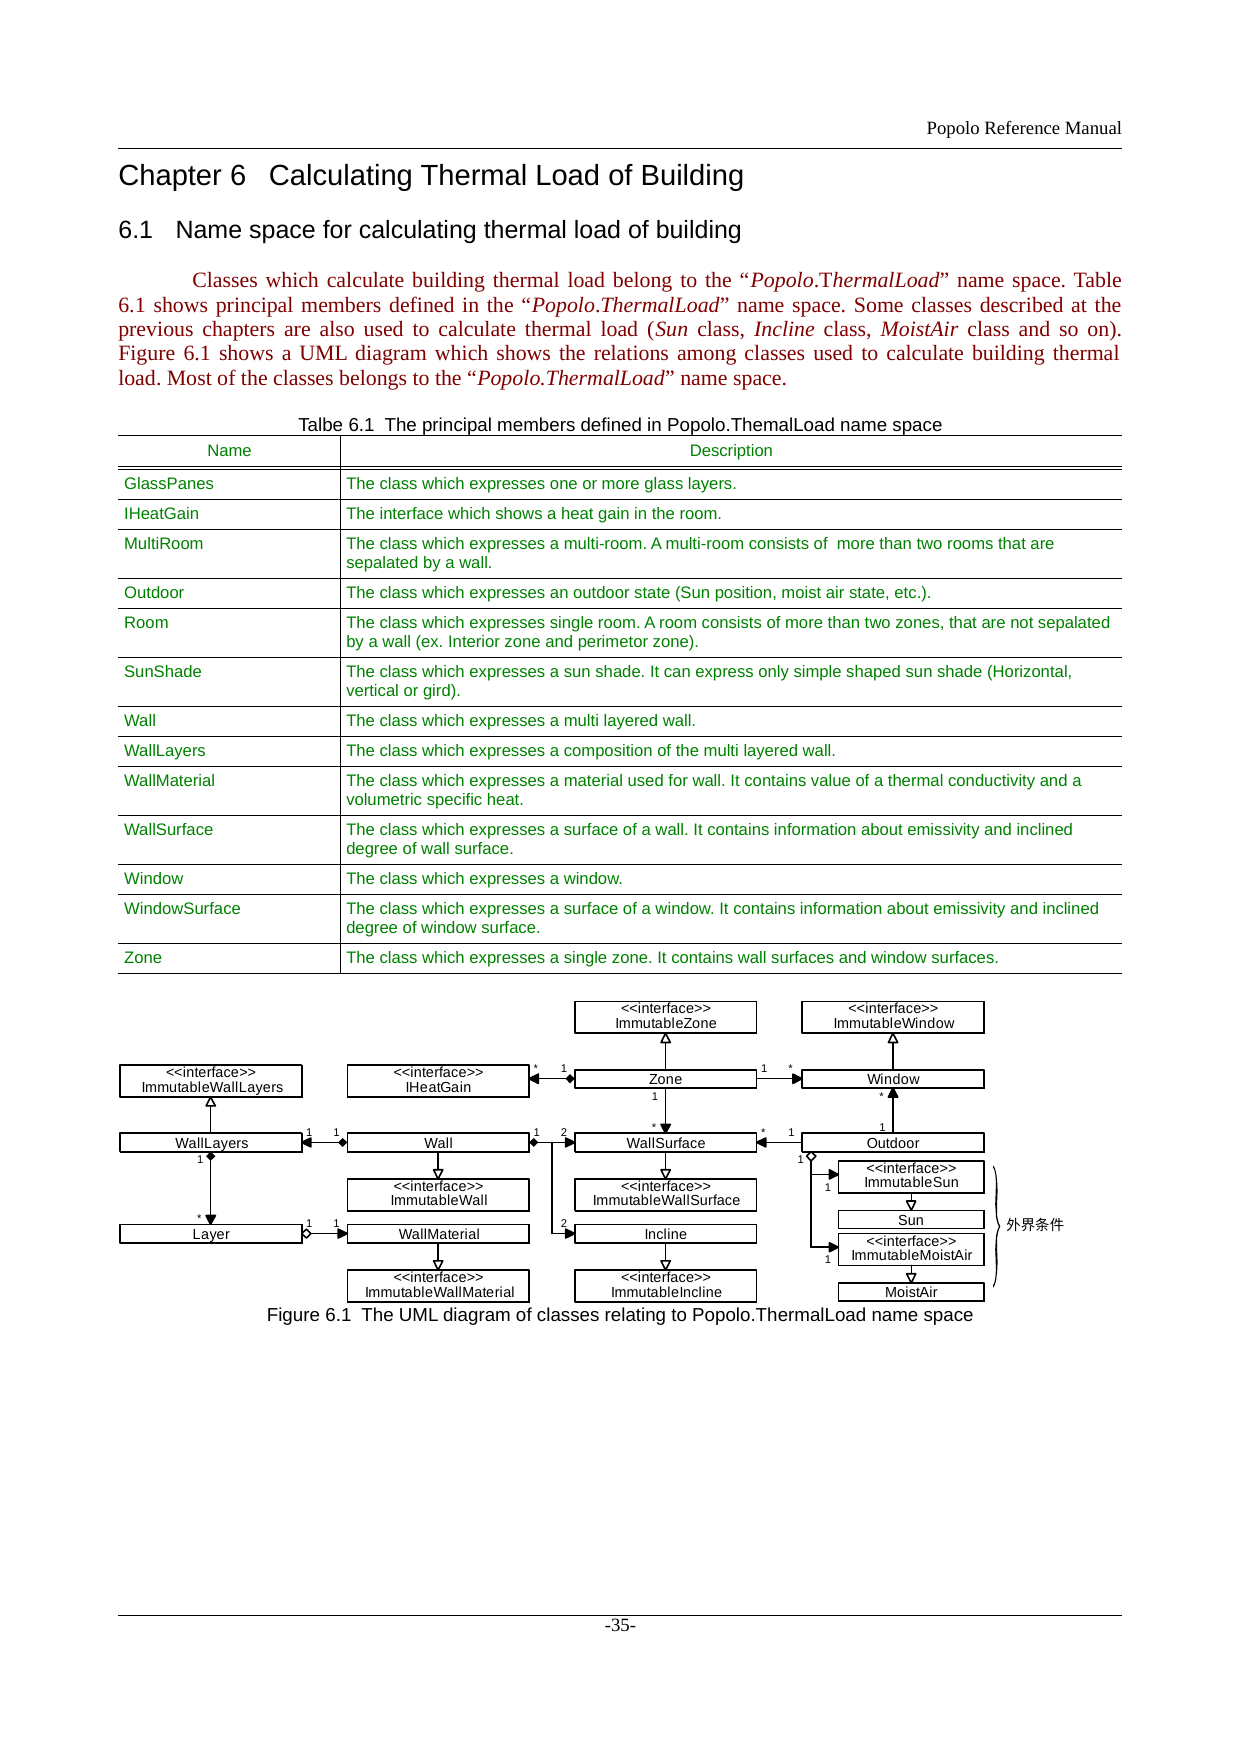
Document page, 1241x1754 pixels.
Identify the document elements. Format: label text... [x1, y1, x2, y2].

table_cell WallLayers [118, 737, 340, 766]
table_cell GlassPanes [118, 470, 340, 498]
table_cell The class which expresses a single zone. It contains wall surfaces and window surfaces. [341, 944, 1122, 973]
table_cell MultiRoom [118, 530, 340, 578]
table_header Description [341, 436, 1122, 466]
table_cell The class which expresses an outdoor state (Sun position, moist air state, etc.). [341, 579, 1122, 608]
table_cell WallMaterial [118, 767, 340, 815]
table_cell Window [118, 865, 340, 894]
text Figure 6.1 The UML diagram of classes relating to Popolo.ThermalLoad name space [118, 998, 1122, 1325]
table_cell SunShade [118, 658, 340, 706]
table_cell Outdoor [118, 579, 340, 608]
table_cell Room [118, 609, 340, 657]
table_cell WindowSurface [118, 895, 340, 943]
table_cell The class which expresses a multi-room. A multi-room consists of more than two rooms that are sepalated by a wall. [341, 530, 1122, 578]
table_cell The class which expresses one or more glass layers. [341, 470, 1122, 498]
table_cell The class which expresses single room. A room consists of more than two zones, that are not sepalated by a wall (ex. Interior zone and perimetor zone). [341, 609, 1122, 657]
subtitle Name space for calculating thermal load of building [118, 216, 1122, 244]
table_cell Wall [118, 707, 340, 736]
table_cell The class which expresses a surface of a wall. It contains information about emissivity and inclined degree of wall surface. [341, 816, 1122, 864]
table_cell The class which expresses a material used for wall. It contains value of a thermal conductivity and a volumetric specific heat. [341, 767, 1122, 815]
table_cell The interface which shows a heat gain in the room. [341, 500, 1122, 529]
table_cell The class which expresses a window. [341, 865, 1122, 894]
subtitle Calculating Thermal Load of Building [118, 159, 1122, 192]
text Talbe 6.1 The principal members defined in Popolo.ThemalLoad name space [118, 414, 1122, 435]
table_header Name [118, 436, 340, 466]
table_cell The class which expresses a sun shade. It can express only simple shaped sun shade (Horizontal, vertical or gird). [341, 658, 1122, 706]
table_cell Zone [118, 944, 340, 973]
table_cell IHeatGain [118, 500, 340, 529]
table_cell The class which expresses a multi layered wall. [341, 707, 1122, 736]
table_cell WallSurface [118, 816, 340, 864]
table_cell The class which expresses a surface of a window. It contains information about emissivity and inclined degree of window surface. [341, 895, 1122, 943]
text Classes which calculate building thermal load belong to the “Popolo.ThermalLoad” name space. Table 6.1 shows principal members defined in the “Popolo.ThermalLoad” name space. Some classes described at the previous chapters are also used to calculate thermal load (Sun class, Incline class, MoistAir class and so on). Figure 6.1 shows a UML diagram which shows the relations among classes used to calculate building thermal load. Most of the classes belongs to the “Popolo.ThermalLoad” name space. [118, 268, 1122, 390]
table_cell The class which expresses a composition of the multi layered wall. [341, 737, 1122, 766]
